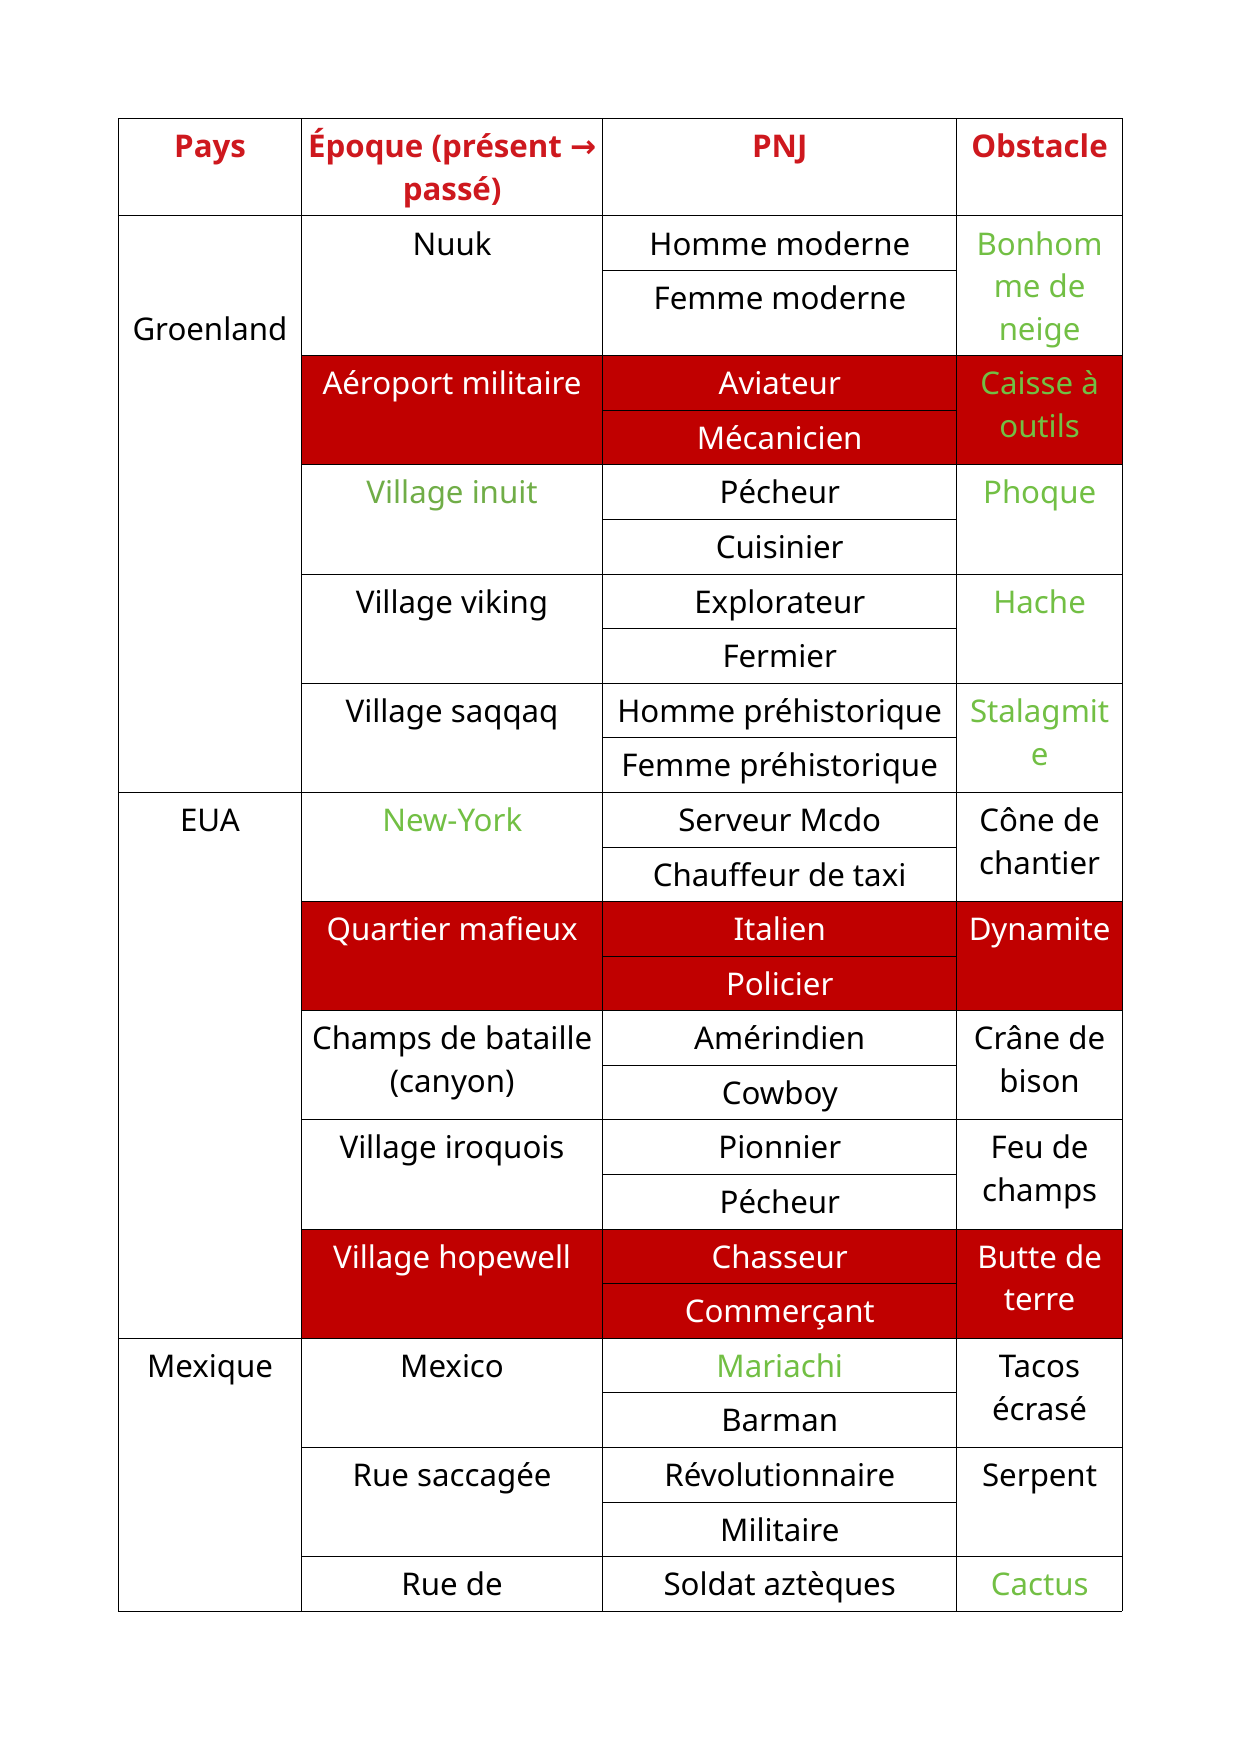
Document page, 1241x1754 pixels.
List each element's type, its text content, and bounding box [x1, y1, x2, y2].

table_cell Village inuit [302, 465, 602, 573]
table_cell Phoque [957, 465, 1122, 573]
table_cell Femme moderne [603, 271, 956, 355]
table_cell Village iroquois [302, 1120, 602, 1228]
table_cell Femme préhistorique [603, 738, 956, 792]
table_cell Rue de [302, 1557, 602, 1611]
table_cell Chasseur [603, 1230, 956, 1283]
table_cell Aéroport militaire [302, 356, 602, 464]
table_cell Cactus [957, 1557, 1122, 1611]
table_cell Butte de terre [957, 1230, 1122, 1338]
table_header Époque (présent → passé) [302, 119, 602, 215]
table_header Pays [119, 119, 301, 215]
table_header PNJ [603, 119, 956, 215]
table_cell Amérindien [603, 1011, 956, 1065]
table_cell Groenland [119, 216, 301, 792]
table_cell Hache [957, 575, 1122, 683]
table_cell Explorateur [603, 575, 956, 628]
table_cell Stalagmite [957, 684, 1122, 792]
table_cell Rue saccagée [302, 1448, 602, 1556]
table_cell Soldat aztèques [603, 1557, 956, 1611]
table_cell Pécheur [603, 465, 956, 519]
table_cell Mexique [119, 1339, 301, 1611]
table_cell Chauffeur de taxi [603, 848, 956, 901]
table_cell Pionnier [603, 1120, 956, 1174]
table_cell Tacos écrasé [957, 1339, 1122, 1447]
table_cell Aviateur [603, 356, 956, 410]
table_cell Nuuk [302, 216, 602, 355]
table_cell Policier [603, 957, 956, 1010]
table_cell Village hopewell [302, 1230, 602, 1338]
table_cell Mécanicien [603, 411, 956, 464]
table_cell Mexico [302, 1339, 602, 1447]
table_cell Village viking [302, 575, 602, 683]
table_cell Crâne de bison [957, 1011, 1122, 1119]
table_header Obstacle [957, 119, 1122, 215]
table_cell New-York [302, 793, 602, 901]
table_cell Cowboy [603, 1066, 956, 1119]
table_cell Barman [603, 1393, 956, 1447]
table_cell Commerçant [603, 1284, 956, 1338]
table_cell Révolutionnaire [603, 1448, 956, 1501]
table_cell Cône de chantier [957, 793, 1122, 901]
table_cell Homme préhistorique [603, 684, 956, 737]
table_cell Village saqqaq [302, 684, 602, 792]
table_cell Fermier [603, 629, 956, 683]
table_cell Italien [603, 902, 956, 956]
table_cell Pécheur [603, 1175, 956, 1228]
table_cell Mariachi [603, 1339, 956, 1392]
table_cell Serpent [957, 1448, 1122, 1556]
table_cell Bonhomme de neige [957, 216, 1122, 355]
table_cell Dynamite [957, 902, 1122, 1010]
table_cell Homme moderne [603, 216, 956, 270]
table_cell Quartier mafieux [302, 902, 602, 1010]
table_cell Militaire [603, 1503, 956, 1556]
table_cell Cuisinier [603, 520, 956, 573]
table_cell Serveur Mcdo [603, 793, 956, 846]
table_cell Caisse à outils [957, 356, 1122, 464]
table_cell Champs de bataille (canyon) [302, 1011, 602, 1119]
table_cell Feu de champs [957, 1120, 1122, 1228]
table_cell EUA [119, 793, 301, 1338]
